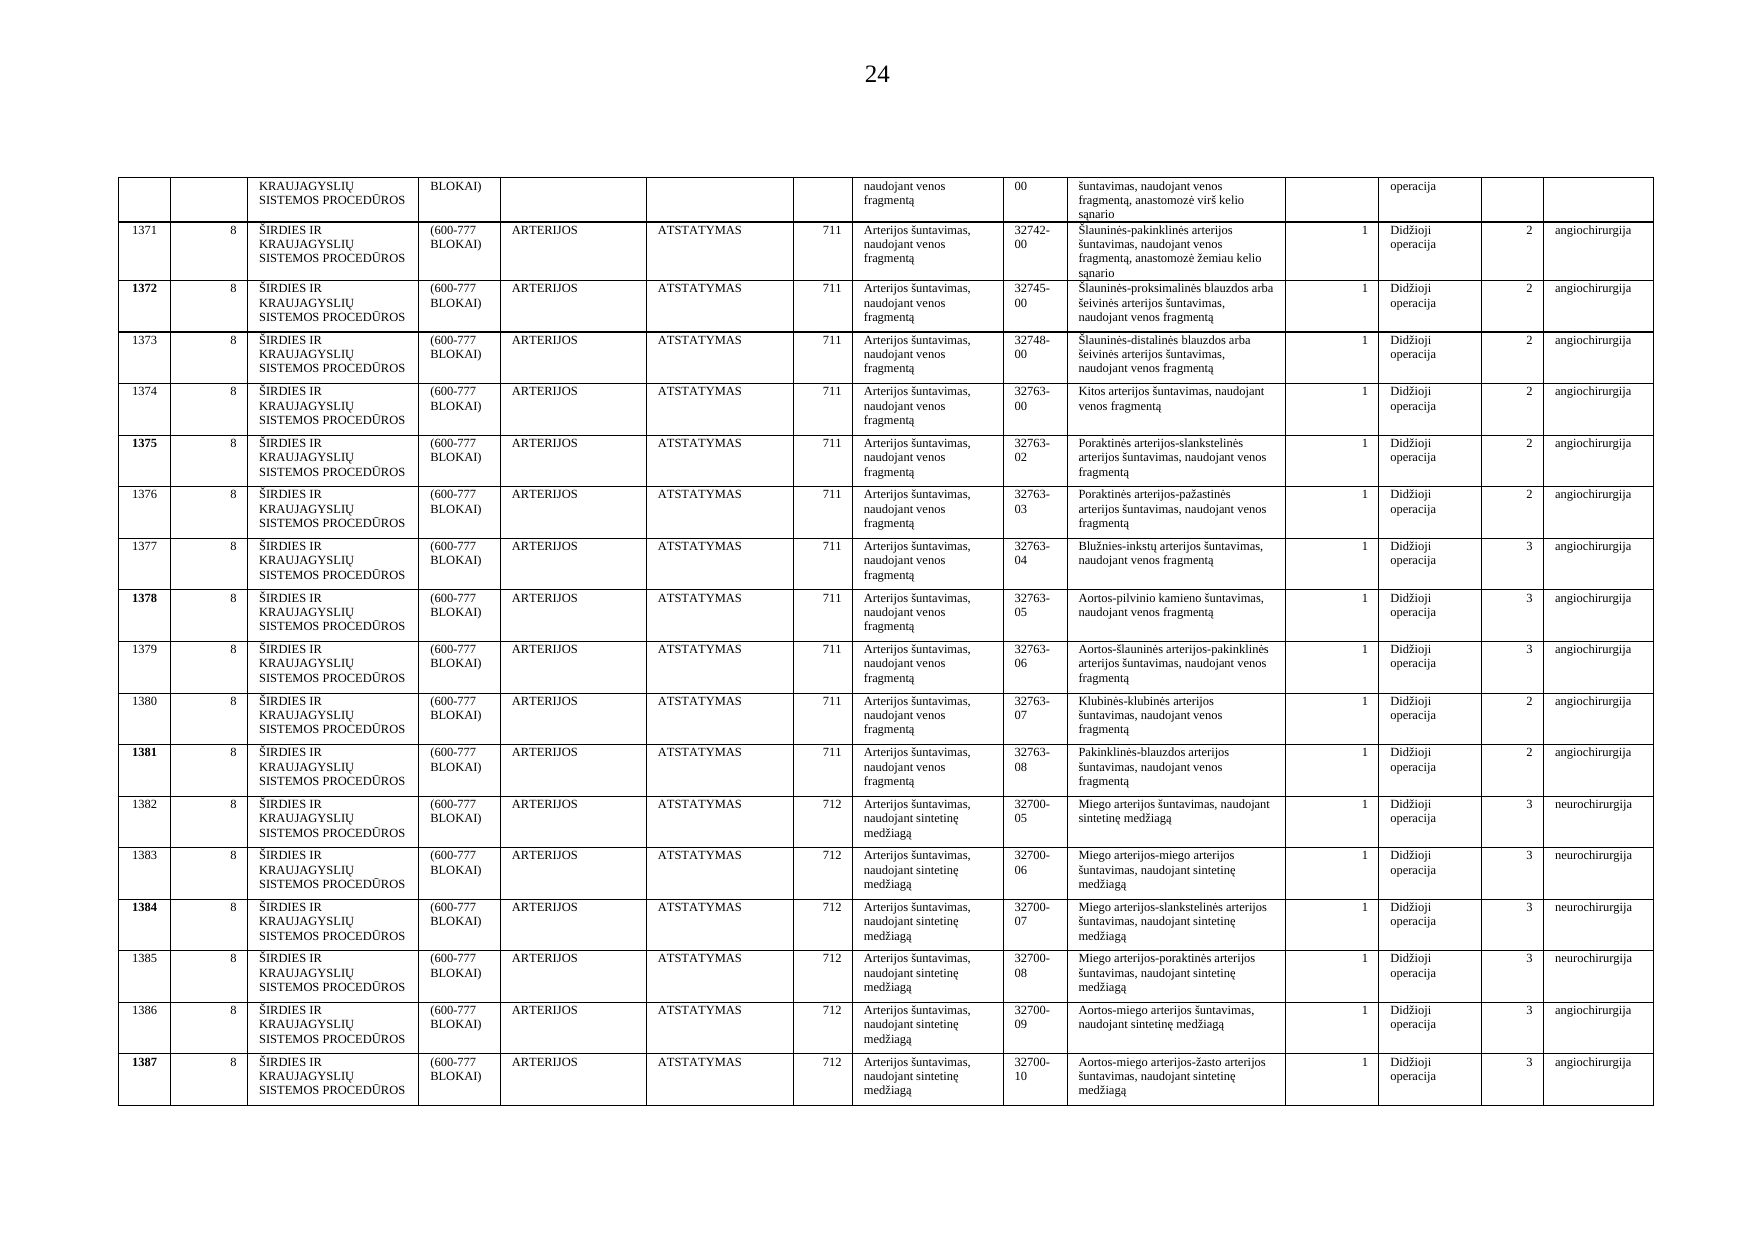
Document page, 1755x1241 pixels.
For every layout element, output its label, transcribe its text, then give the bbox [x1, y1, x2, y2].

table_cell 8 [171, 333, 247, 383]
table_cell 8 [171, 900, 247, 950]
table_cell 3 [1482, 590, 1543, 641]
table_cell 2 [1482, 333, 1543, 383]
table_cell ARTERIJOS [501, 797, 646, 847]
table_cell [119, 178, 170, 221]
table_cell Arterijos šuntavimas, naudojant venos fragmentą [853, 384, 1003, 434]
table_cell ŠIRDIES IR KRAUJAGYSLIŲ SISTEMOS PROCEDŪROS [248, 333, 418, 383]
table_cell (600-777 BLOKAI) [419, 1054, 500, 1105]
table_cell 1 [1286, 590, 1378, 641]
table_cell 1376 [119, 487, 170, 538]
table_cell ARTERIJOS [501, 281, 646, 331]
table_cell 3 [1482, 797, 1543, 847]
table_cell BLOKAI) [419, 178, 500, 221]
table_cell 32700-07 [1004, 900, 1067, 950]
table_cell 32763-03 [1004, 487, 1067, 538]
table_cell [501, 178, 646, 221]
table_cell ARTERIJOS [501, 333, 646, 383]
table_cell 8 [171, 642, 247, 692]
table_cell (600-777 BLOKAI) [419, 900, 500, 950]
table_cell (600-777 BLOKAI) [419, 797, 500, 847]
table_cell 712 [794, 1003, 852, 1053]
table_cell ARTERIJOS [501, 1054, 646, 1105]
table_cell Didžioji operacija [1379, 900, 1481, 950]
table_cell 32745-00 [1004, 281, 1067, 331]
table_cell Arterijos šuntavimas, naudojant venos fragmentą [853, 223, 1003, 280]
table_cell Blužnies-inkstų arterijos šuntavimas, naudojant venos fragmentą [1068, 539, 1285, 589]
table_cell 3 [1482, 1054, 1543, 1105]
table_cell neurochirurgija [1544, 797, 1653, 847]
table_cell 1374 [119, 384, 170, 434]
table_cell 1381 [119, 745, 170, 796]
table_cell ATSTATYMAS [647, 745, 793, 796]
table_cell ŠIRDIES IR KRAUJAGYSLIŲ SISTEMOS PROCEDŪROS [248, 694, 418, 744]
table_cell 711 [794, 539, 852, 589]
table_cell 1383 [119, 848, 170, 899]
table_cell ARTERIJOS [501, 694, 646, 744]
table_cell Miego arterijos-poraktinės arterijos šuntavimas, naudojant sintetinę medžiagą [1068, 951, 1285, 1002]
table_cell ARTERIJOS [501, 384, 646, 434]
table_cell ATSTATYMAS [647, 436, 793, 486]
table_cell ŠIRDIES IR KRAUJAGYSLIŲ SISTEMOS PROCEDŪROS [248, 436, 418, 486]
table_cell 3 [1482, 1003, 1543, 1053]
table_cell Arterijos šuntavimas, naudojant sintetinę medžiagą [853, 848, 1003, 899]
table_cell 8 [171, 745, 247, 796]
table_cell 1380 [119, 694, 170, 744]
table_cell (600-777 BLOKAI) [419, 694, 500, 744]
table_cell Arterijos šuntavimas, naudojant venos fragmentą [853, 745, 1003, 796]
table_cell 8 [171, 487, 247, 538]
table_cell Arterijos šuntavimas, naudojant sintetinę medžiagą [853, 797, 1003, 847]
table_cell angiochirurgija [1544, 539, 1653, 589]
table_cell (600-777 BLOKAI) [419, 539, 500, 589]
table_cell Arterijos šuntavimas, naudojant venos fragmentą [853, 590, 1003, 641]
table_cell Didžioji operacija [1379, 223, 1481, 280]
table_cell Aortos-šlauninės arterijos-pakinklinės arterijos šuntavimas, naudojant venos fragmentą [1068, 642, 1285, 692]
table_cell ARTERIJOS [501, 590, 646, 641]
table_cell ARTERIJOS [501, 223, 646, 280]
table_cell 32763-05 [1004, 590, 1067, 641]
table_cell Didžioji operacija [1379, 539, 1481, 589]
table_cell 711 [794, 487, 852, 538]
table_cell angiochirurgija [1544, 694, 1653, 744]
table_cell 2 [1482, 281, 1543, 331]
table_cell (600-777 BLOKAI) [419, 1003, 500, 1053]
table_cell Didžioji operacija [1379, 745, 1481, 796]
table_cell Didžioji operacija [1379, 694, 1481, 744]
table_cell 3 [1482, 848, 1543, 899]
table_cell 712 [794, 1054, 852, 1105]
table_cell Šlauninės-distalinės blauzdos arba šeivinės arterijos šuntavimas, naudojant venos fragmentą [1068, 333, 1285, 383]
table_cell 8 [171, 694, 247, 744]
table_cell 2 [1482, 487, 1543, 538]
table_cell 1 [1286, 223, 1378, 280]
table_cell 712 [794, 951, 852, 1002]
table_cell (600-777 BLOKAI) [419, 436, 500, 486]
table_cell 1375 [119, 436, 170, 486]
table_cell 32700-08 [1004, 951, 1067, 1002]
table_cell angiochirurgija [1544, 642, 1653, 692]
table_cell 711 [794, 384, 852, 434]
table_cell 1387 [119, 1054, 170, 1105]
table_cell 1385 [119, 951, 170, 1002]
table_cell 1 [1286, 539, 1378, 589]
table_cell Pakinklinės-blauzdos arterijos šuntavimas, naudojant venos fragmentą [1068, 745, 1285, 796]
table_cell 32700-10 [1004, 1054, 1067, 1105]
table_cell 32700-06 [1004, 848, 1067, 899]
table_cell Didžioji operacija [1379, 1003, 1481, 1053]
table_cell 1 [1286, 642, 1378, 692]
table_cell ARTERIJOS [501, 745, 646, 796]
table_cell (600-777 BLOKAI) [419, 281, 500, 331]
table_cell 32700-09 [1004, 1003, 1067, 1053]
table_cell angiochirurgija [1544, 333, 1653, 383]
table_cell 1 [1286, 1003, 1378, 1053]
table_cell 8 [171, 797, 247, 847]
table_cell ARTERIJOS [501, 1003, 646, 1053]
table_cell 1378 [119, 590, 170, 641]
table_cell 8 [171, 1003, 247, 1053]
table_cell (600-777 BLOKAI) [419, 384, 500, 434]
table_cell 3 [1482, 539, 1543, 589]
table_cell 1386 [119, 1003, 170, 1053]
table_cell 3 [1482, 951, 1543, 1002]
table_cell 711 [794, 223, 852, 280]
table_cell 2 [1482, 745, 1543, 796]
table_cell 1 [1286, 848, 1378, 899]
table_cell ATSTATYMAS [647, 1003, 793, 1053]
table_cell Didžioji operacija [1379, 384, 1481, 434]
table_cell Kitos arterijos šuntavimas, naudojant venos fragmentą [1068, 384, 1285, 434]
table_cell (600-777 BLOKAI) [419, 333, 500, 383]
table_cell Arterijos šuntavimas, naudojant venos fragmentą [853, 281, 1003, 331]
table_cell ATSTATYMAS [647, 590, 793, 641]
table_cell 2 [1482, 694, 1543, 744]
table_cell Didžioji operacija [1379, 333, 1481, 383]
table_cell 711 [794, 590, 852, 641]
table_cell ARTERIJOS [501, 900, 646, 950]
table_cell (600-777 BLOKAI) [419, 223, 500, 280]
table_cell ŠIRDIES IR KRAUJAGYSLIŲ SISTEMOS PROCEDŪROS [248, 642, 418, 692]
table_cell [1286, 178, 1378, 221]
table_cell [1544, 178, 1653, 221]
table_cell 8 [171, 848, 247, 899]
table_cell operacija [1379, 178, 1481, 221]
table_cell 2 [1482, 436, 1543, 486]
table_cell 00 [1004, 178, 1067, 221]
table_cell Didžioji operacija [1379, 281, 1481, 331]
table_cell angiochirurgija [1544, 590, 1653, 641]
table_cell ARTERIJOS [501, 539, 646, 589]
table_cell 32748-00 [1004, 333, 1067, 383]
table_cell ATSTATYMAS [647, 642, 793, 692]
table_cell ARTERIJOS [501, 642, 646, 692]
table_cell Šlauninės-pakinklinės arterijos šuntavimas, naudojant venos fragmentą, anastomozė žemiau kelio sąnario [1068, 223, 1285, 280]
table_cell Didžioji operacija [1379, 797, 1481, 847]
table_cell Didžioji operacija [1379, 487, 1481, 538]
table_cell 1384 [119, 900, 170, 950]
table_cell [647, 178, 793, 221]
table_cell Klubinės-klubinės arterijos šuntavimas, naudojant venos fragmentą [1068, 694, 1285, 744]
table_cell ŠIRDIES IR KRAUJAGYSLIŲ SISTEMOS PROCEDŪROS [248, 281, 418, 331]
table_cell ATSTATYMAS [647, 223, 793, 280]
table_cell 712 [794, 797, 852, 847]
table_cell Poraktinės arterijos-pažastinės arterijos šuntavimas, naudojant venos fragmentą [1068, 487, 1285, 538]
table_cell 1 [1286, 436, 1378, 486]
table_cell 32763-02 [1004, 436, 1067, 486]
table_cell Miego arterijos-miego arterijos šuntavimas, naudojant sintetinę medžiagą [1068, 848, 1285, 899]
table_cell ŠIRDIES IR KRAUJAGYSLIŲ SISTEMOS PROCEDŪROS [248, 1054, 418, 1105]
table_cell 32742-00 [1004, 223, 1067, 280]
table_cell ATSTATYMAS [647, 487, 793, 538]
table_cell ATSTATYMAS [647, 848, 793, 899]
table_cell ARTERIJOS [501, 848, 646, 899]
table_cell ATSTATYMAS [647, 951, 793, 1002]
table_cell ŠIRDIES IR KRAUJAGYSLIŲ SISTEMOS PROCEDŪROS [248, 384, 418, 434]
table_cell naudojant venos fragmentą [853, 178, 1003, 221]
table_cell angiochirurgija [1544, 1003, 1653, 1053]
table_cell 712 [794, 848, 852, 899]
table_cell 711 [794, 333, 852, 383]
table_cell 8 [171, 436, 247, 486]
table_cell Didžioji operacija [1379, 951, 1481, 1002]
table_cell 1 [1286, 745, 1378, 796]
table_cell 3 [1482, 900, 1543, 950]
table_cell 8 [171, 590, 247, 641]
table_cell 1372 [119, 281, 170, 331]
table_cell angiochirurgija [1544, 436, 1653, 486]
table_cell ATSTATYMAS [647, 694, 793, 744]
table_cell 712 [794, 900, 852, 950]
table_cell ARTERIJOS [501, 487, 646, 538]
table_cell 8 [171, 281, 247, 331]
table_cell Arterijos šuntavimas, naudojant venos fragmentą [853, 642, 1003, 692]
table_cell (600-777 BLOKAI) [419, 487, 500, 538]
table_cell 1 [1286, 1054, 1378, 1105]
table_cell Arterijos šuntavimas, naudojant sintetinę medžiagą [853, 1054, 1003, 1105]
table_cell Aortos-miego arterijos-žasto arterijos šuntavimas, naudojant sintetinę medžiagą [1068, 1054, 1285, 1105]
table_cell ŠIRDIES IR KRAUJAGYSLIŲ SISTEMOS PROCEDŪROS [248, 745, 418, 796]
table_cell 2 [1482, 223, 1543, 280]
table_cell Didžioji operacija [1379, 436, 1481, 486]
table_cell angiochirurgija [1544, 1054, 1653, 1105]
table_cell 32763-07 [1004, 694, 1067, 744]
table_cell angiochirurgija [1544, 281, 1653, 331]
table_cell Poraktinės arterijos-slankstelinės arterijos šuntavimas, naudojant venos fragmentą [1068, 436, 1285, 486]
table_cell [171, 178, 247, 221]
table_cell (600-777 BLOKAI) [419, 590, 500, 641]
table_cell Miego arterijos-slankstelinės arterijos šuntavimas, naudojant sintetinę medžiagą [1068, 900, 1285, 950]
table_cell 1382 [119, 797, 170, 847]
table_cell (600-777 BLOKAI) [419, 642, 500, 692]
table_cell 8 [171, 1054, 247, 1105]
table_cell 711 [794, 281, 852, 331]
table_cell 1373 [119, 333, 170, 383]
table_cell ŠIRDIES IR KRAUJAGYSLIŲ SISTEMOS PROCEDŪROS [248, 539, 418, 589]
table_cell Didžioji operacija [1379, 1054, 1481, 1105]
table_cell Arterijos šuntavimas, naudojant venos fragmentą [853, 333, 1003, 383]
table_cell ŠIRDIES IR KRAUJAGYSLIŲ SISTEMOS PROCEDŪROS [248, 848, 418, 899]
table_cell 1 [1286, 333, 1378, 383]
table_cell (600-777 BLOKAI) [419, 745, 500, 796]
table_cell 2 [1482, 384, 1543, 434]
table_cell 1379 [119, 642, 170, 692]
table_cell Arterijos šuntavimas, naudojant sintetinę medžiagą [853, 1003, 1003, 1053]
table_cell 711 [794, 436, 852, 486]
table_cell ARTERIJOS [501, 951, 646, 1002]
table_cell Arterijos šuntavimas, naudojant venos fragmentą [853, 539, 1003, 589]
table_cell [1482, 178, 1543, 221]
table_cell 32700-05 [1004, 797, 1067, 847]
table_cell ŠIRDIES IR KRAUJAGYSLIŲ SISTEMOS PROCEDŪROS [248, 487, 418, 538]
table_cell Arterijos šuntavimas, naudojant venos fragmentą [853, 487, 1003, 538]
table_cell neurochirurgija [1544, 848, 1653, 899]
table_cell šuntavimas, naudojant venos fragmentą, anastomozė virš kelio sąnario [1068, 178, 1285, 221]
table_cell 1 [1286, 951, 1378, 1002]
table_cell ŠIRDIES IR KRAUJAGYSLIŲ SISTEMOS PROCEDŪROS [248, 590, 418, 641]
table_cell 1377 [119, 539, 170, 589]
table_cell Arterijos šuntavimas, naudojant sintetinę medžiagą [853, 951, 1003, 1002]
table_cell 32763-06 [1004, 642, 1067, 692]
table_cell neurochirurgija [1544, 951, 1653, 1002]
table_cell 8 [171, 223, 247, 280]
table_cell 1 [1286, 384, 1378, 434]
table_cell ŠIRDIES IR KRAUJAGYSLIŲ SISTEMOS PROCEDŪROS [248, 951, 418, 1002]
table_cell 1 [1286, 487, 1378, 538]
table_cell Didžioji operacija [1379, 590, 1481, 641]
table_cell angiochirurgija [1544, 384, 1653, 434]
table_cell 1 [1286, 900, 1378, 950]
table_cell 711 [794, 642, 852, 692]
table_cell angiochirurgija [1544, 745, 1653, 796]
table_cell 32763-00 [1004, 384, 1067, 434]
table_cell 711 [794, 694, 852, 744]
table_cell Arterijos šuntavimas, naudojant venos fragmentą [853, 436, 1003, 486]
table_cell 1 [1286, 694, 1378, 744]
table_cell ŠIRDIES IR KRAUJAGYSLIŲ SISTEMOS PROCEDŪROS [248, 223, 418, 280]
table_cell angiochirurgija [1544, 223, 1653, 280]
table_cell (600-777 BLOKAI) [419, 848, 500, 899]
table_cell Didžioji operacija [1379, 848, 1481, 899]
table_cell ATSTATYMAS [647, 539, 793, 589]
table_cell Šlauninės-proksimalinės blauzdos arba šeivinės arterijos šuntavimas, naudojant venos fragmentą [1068, 281, 1285, 331]
table_cell 8 [171, 951, 247, 1002]
table_cell Didžioji operacija [1379, 642, 1481, 692]
table_cell Miego arterijos šuntavimas, naudojant sintetinę medžiagą [1068, 797, 1285, 847]
table_cell ATSTATYMAS [647, 333, 793, 383]
table_cell neurochirurgija [1544, 900, 1653, 950]
table_cell ATSTATYMAS [647, 281, 793, 331]
table_cell ŠIRDIES IR KRAUJAGYSLIŲ SISTEMOS PROCEDŪROS [248, 900, 418, 950]
table_cell 1 [1286, 797, 1378, 847]
table_cell 711 [794, 745, 852, 796]
table_cell KRAUJAGYSLIŲ SISTEMOS PROCEDŪROS [248, 178, 418, 221]
table_cell Arterijos šuntavimas, naudojant sintetinę medžiagą [853, 900, 1003, 950]
table_cell (600-777 BLOKAI) [419, 951, 500, 1002]
table_cell ATSTATYMAS [647, 384, 793, 434]
table_cell 3 [1482, 642, 1543, 692]
table_cell ATSTATYMAS [647, 797, 793, 847]
table_cell [794, 178, 852, 221]
table_cell 1371 [119, 223, 170, 280]
table_cell ŠIRDIES IR KRAUJAGYSLIŲ SISTEMOS PROCEDŪROS [248, 797, 418, 847]
table_cell angiochirurgija [1544, 487, 1653, 538]
table_cell ATSTATYMAS [647, 1054, 793, 1105]
table_cell 1 [1286, 281, 1378, 331]
table_cell ARTERIJOS [501, 436, 646, 486]
table_cell Arterijos šuntavimas, naudojant venos fragmentą [853, 694, 1003, 744]
table_cell 32763-04 [1004, 539, 1067, 589]
table_cell ŠIRDIES IR KRAUJAGYSLIŲ SISTEMOS PROCEDŪROS [248, 1003, 418, 1053]
table_cell 32763-08 [1004, 745, 1067, 796]
table_cell 8 [171, 539, 247, 589]
table_cell 8 [171, 384, 247, 434]
table_cell Aortos-pilvinio kamieno šuntavimas, naudojant venos fragmentą [1068, 590, 1285, 641]
table_cell Aortos-miego arterijos šuntavimas, naudojant sintetinę medžiagą [1068, 1003, 1285, 1053]
table_cell ATSTATYMAS [647, 900, 793, 950]
